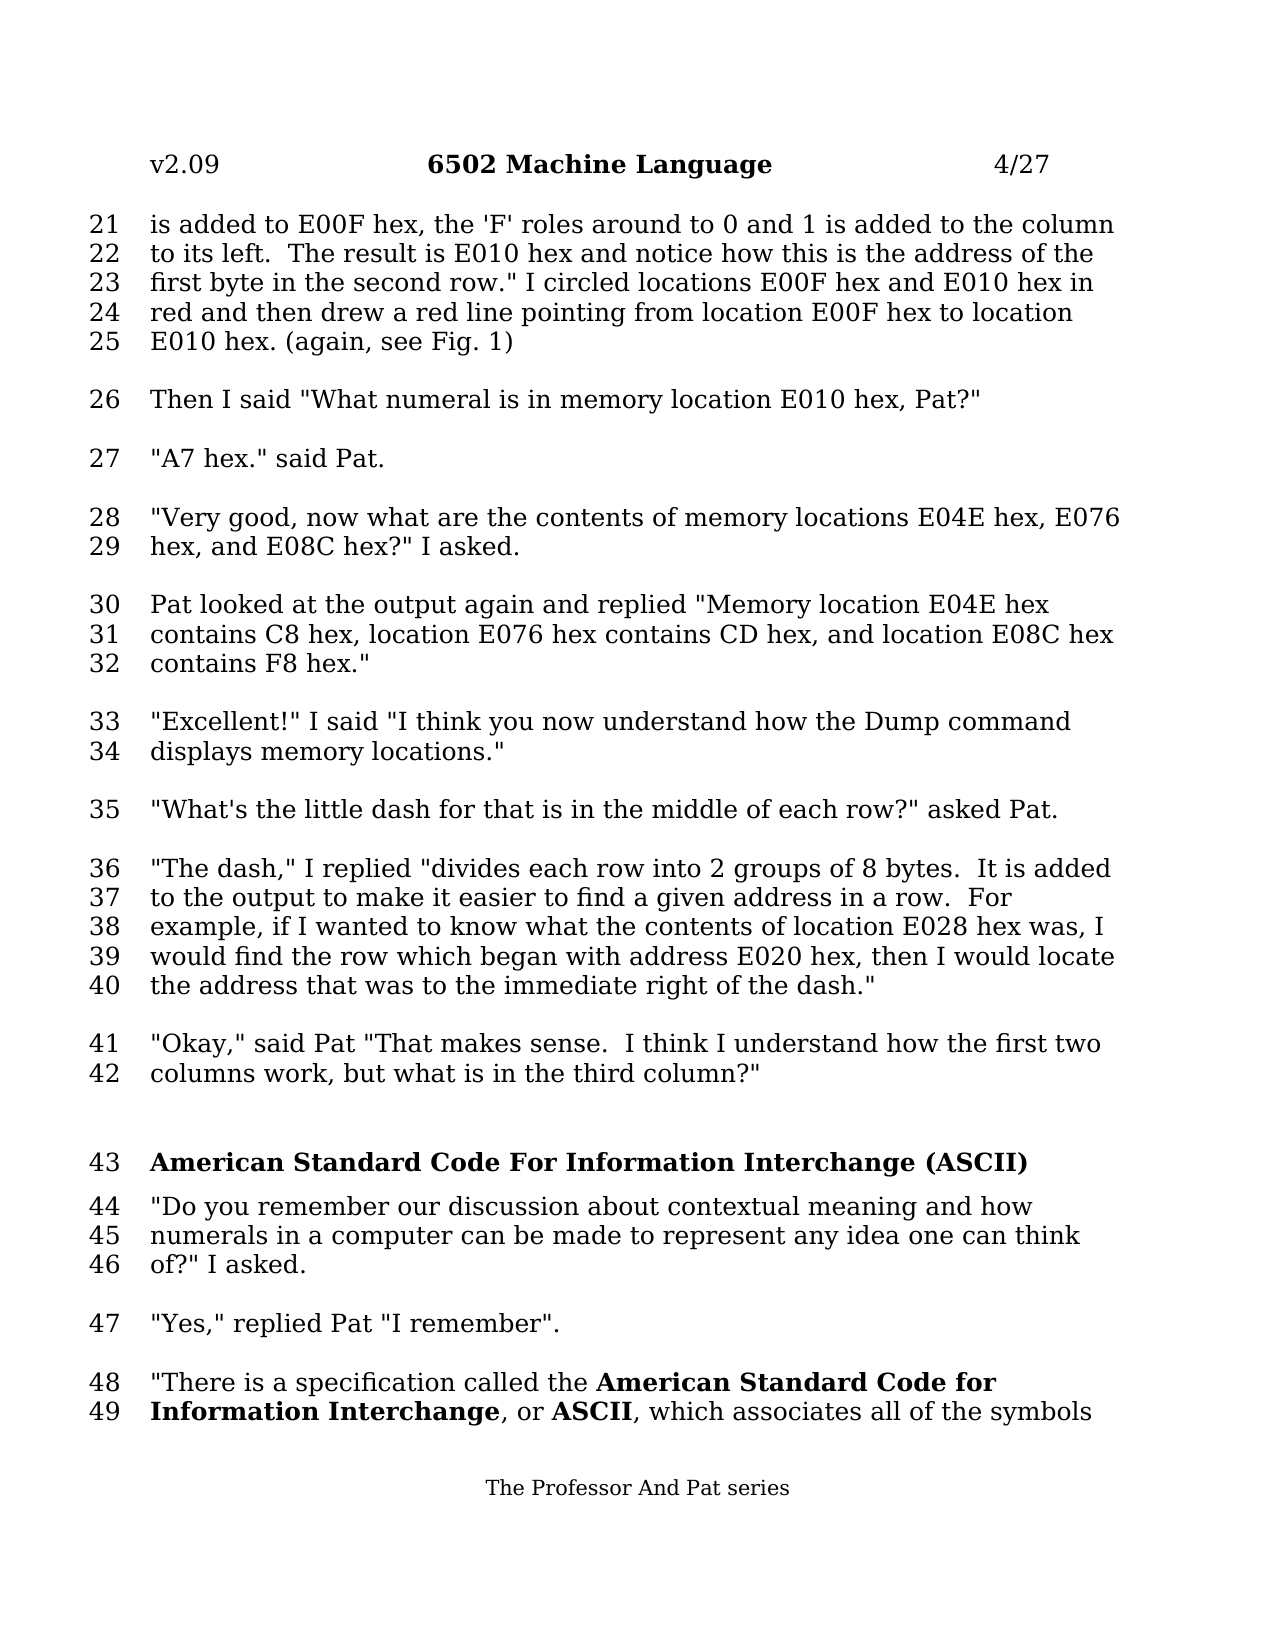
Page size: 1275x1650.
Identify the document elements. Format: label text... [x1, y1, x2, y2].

text Then I said "What numeral is in memory location E010 hex, Pat?" [150, 386, 1125, 415]
text is added to E00F hex, the 'F' roles around to 0 and 1 is added to the column to its left. The result is E010 hex and notice how this is the address of the first byte in the second row." I circled locations E00F hex and E010 hex in red and then drew a red line pointing from location E00F hex to location E010 hex. (again, see Fig. 1) [150, 210, 1125, 356]
text "Excellent!" I said "I think you now understand how the Dump command displays memory locations." [150, 708, 1125, 766]
text "Yes," replied Pat "I remember". [150, 1309, 1125, 1338]
text "Do you remember our discussion about contextual meaning and how numerals in a computer can be made to represent any idea one can think of?" I asked. [150, 1192, 1125, 1280]
subtitle American Standard Code For Information Interchange (ASCII) [150, 1147, 1125, 1177]
text "The dash," I replied "divides each row into 2 groups of 8 bytes. It is added to the output to make it easier to find a given address in a row. For example, if I wanted to know what the contents of location E028 hex was, I would find the row which began with address E020 hex, then I would locate the address that was to the immediate right of the dash." [150, 854, 1125, 1000]
text Pat looked at the output again and replied "Memory location E04E hex contains C8 hex, location E076 hex contains CD hex, and location E08C hex contains F8 hex." [150, 591, 1125, 678]
text "What's the little dash for that is in the middle of each row?" asked Pat. [150, 795, 1125, 825]
text "There is a specification called the American Standard Code for Information Interchange, or ASCII, which associates all of the symbols [150, 1367, 1125, 1427]
text "A7 hex." said Pat. [150, 444, 1125, 473]
text "Okay," said Pat "That makes sense. I think I understand how the first two columns work, but what is in the third column?" [150, 1029, 1125, 1088]
text "Very good, now what are the contents of memory locations E04E hex, E076 hex, and E08C hex?" I asked. [150, 503, 1125, 561]
